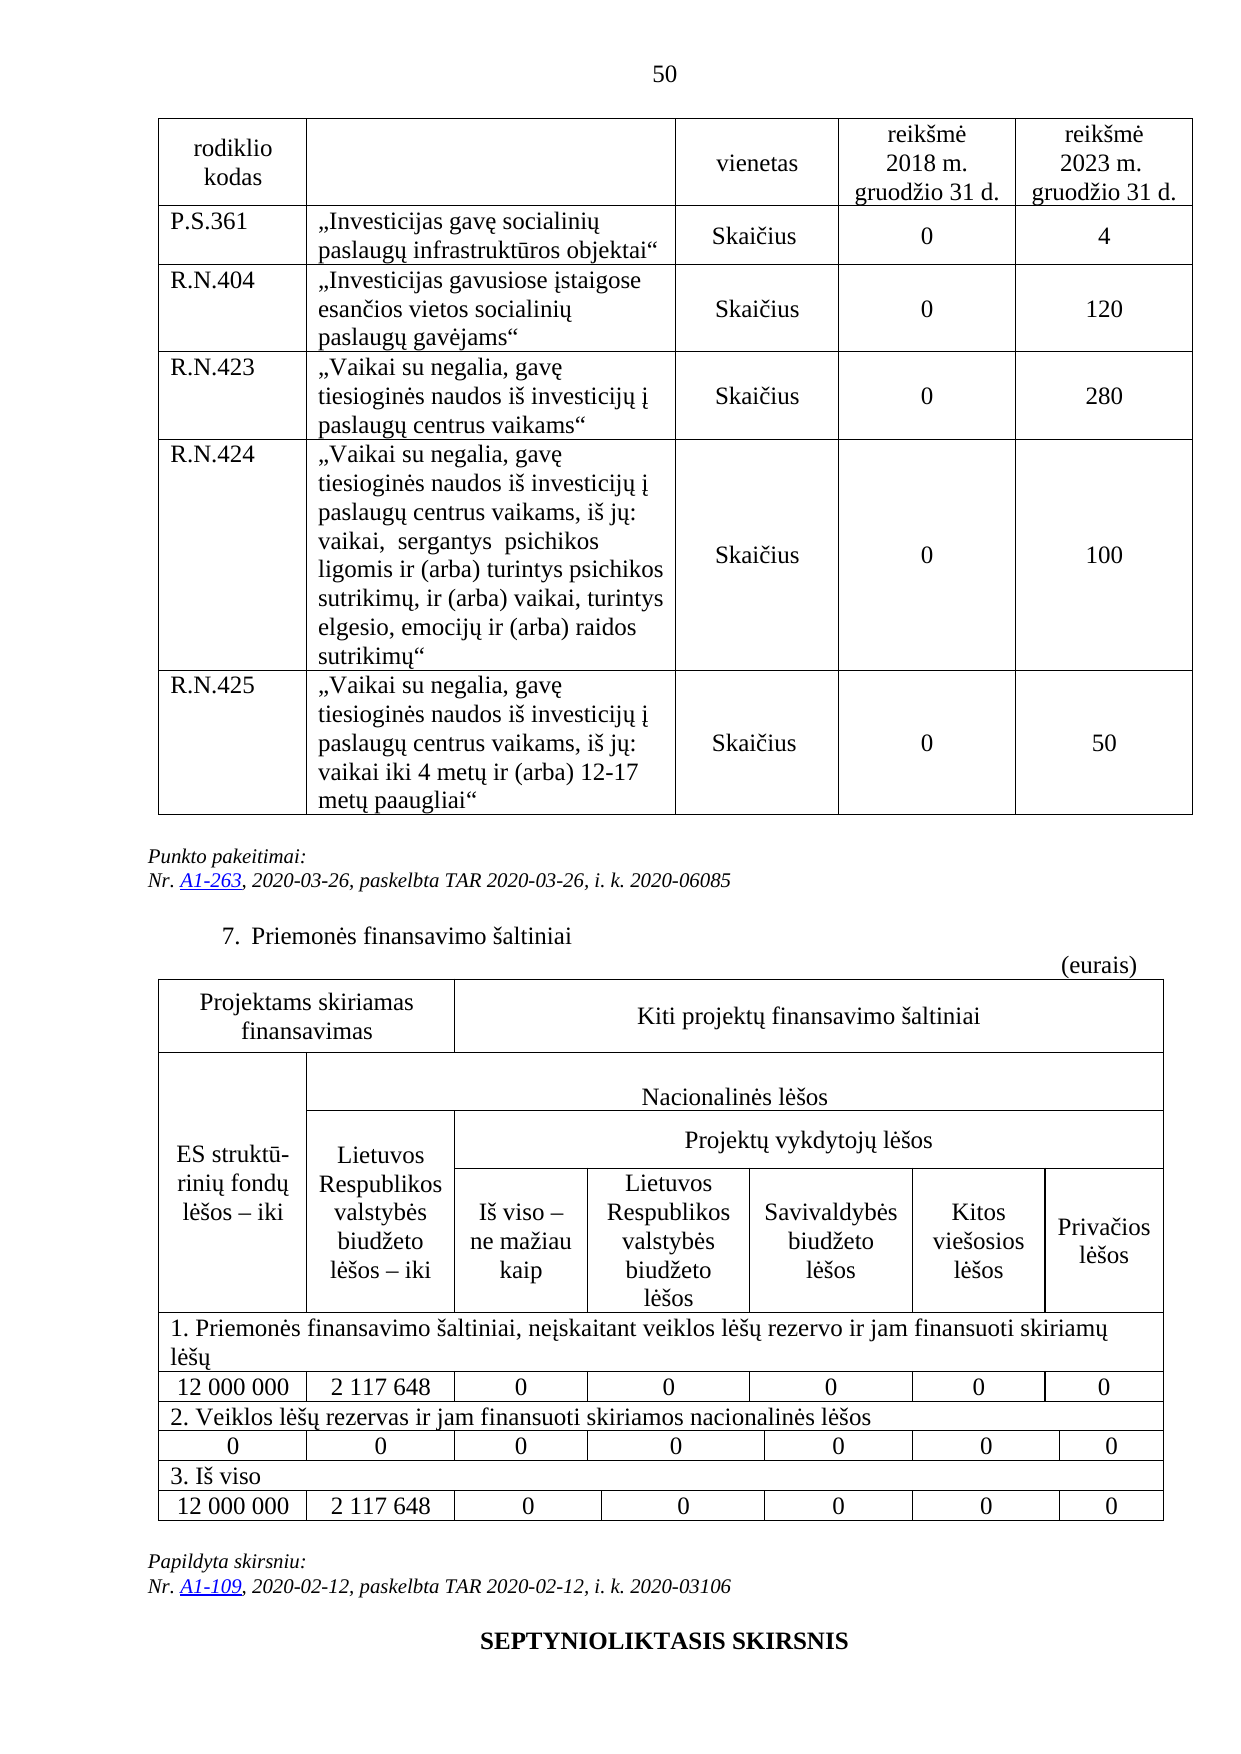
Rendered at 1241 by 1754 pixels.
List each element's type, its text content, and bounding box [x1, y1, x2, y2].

table_cell Projektų vykdytojų lėšos [455, 1111, 1163, 1167]
table_cell Skaičius [676, 206, 838, 264]
table_cell P.S.361 [159, 206, 306, 264]
table_cell 0 [839, 440, 1015, 669]
table_cell 0 [839, 352, 1015, 438]
table_cell 3. Iš viso [159, 1461, 1163, 1490]
table_cell ES struktū-rinių fondų lėšos – iki [159, 1053, 306, 1312]
table_cell 0 [913, 1491, 1059, 1520]
table_cell R.N.425 [159, 671, 306, 814]
table_cell R.N.404 [159, 265, 306, 351]
table_cell Lietuvos Respublikos valstybės biudžeto lėšos [588, 1169, 749, 1312]
table_cell R.N.423 [159, 352, 306, 438]
table_header reikšmė 2018 m. gruodžio 31 d. [839, 119, 1015, 205]
table_cell Savivaldybės biudžeto lėšos [750, 1169, 912, 1312]
table_header Kiti projektų finansavimo šaltiniai [455, 980, 1163, 1052]
text (eurais) [148, 950, 1137, 978]
table_cell 0 [1060, 1431, 1163, 1460]
table_cell 0 [602, 1491, 764, 1520]
table_cell 1. Priemonės finansavimo šaltiniai, neįskaitant veiklos lėšų rezervo ir jam finansuoti skiriamų lėšų [159, 1313, 1163, 1371]
table_cell „Vaikai su negalia, gavę tiesioginės naudos iš investicijų į paslaugų centrus vaikams, iš jų: vaikai, sergantys psichikos ligomis ir (arba) turintys psichikos sutrikimų, ir (arba) vaikai, turintys elgesio, emocijų ir (arba) raidos sutrikimų“ [307, 440, 675, 669]
table_cell Nacionalinės lėšos [307, 1053, 1163, 1110]
table_cell 2 117 648 [307, 1491, 454, 1520]
table_cell Lietuvos Respublikos valstybės biudžeto lėšos – iki [307, 1111, 454, 1312]
table_cell 0 [455, 1372, 587, 1401]
text 7. Priemonės finansavimo šaltiniai [222, 921, 1181, 950]
table_cell 0 [765, 1431, 912, 1460]
table_cell 12 000 000 [159, 1372, 306, 1401]
table_cell „Investicijas gavę socialinių paslaugų infrastruktūros objektai“ [307, 206, 675, 264]
table_cell 0 [750, 1372, 912, 1401]
table_cell 0 [839, 671, 1015, 814]
text Papildyta skirsniu: [148, 1549, 1181, 1573]
table_cell „Investicijas gavusiose įstaigose esančios vietos socialinių paslaugų gavėjams“ [307, 265, 675, 351]
table_cell 0 [839, 265, 1015, 351]
text SEPTYNIOLIKTASIS SKIRSNIS [148, 1626, 1181, 1655]
table_cell Iš viso – ne mažiau kaip [455, 1169, 587, 1312]
table_header vienetas [676, 119, 838, 205]
table_cell 0 [159, 1431, 306, 1460]
table_cell 0 [1046, 1372, 1163, 1401]
table_cell „Vaikai su negalia, gavę tiesioginės naudos iš investicijų į paslaugų centrus vaikams“ [307, 352, 675, 438]
table_cell 2 117 648 [307, 1372, 454, 1401]
table_cell 0 [588, 1431, 764, 1460]
table_cell 2. Veiklos lėšų rezervas ir jam finansuoti skiriamos nacionalinės lėšos [159, 1402, 1163, 1430]
table_cell Skaičius [676, 671, 838, 814]
table_header Projektams skiriamas finansavimas [159, 980, 454, 1052]
table_cell 4 [1016, 206, 1192, 264]
table_cell Skaičius [676, 440, 838, 669]
table_cell Privačios lėšos [1046, 1169, 1163, 1312]
table_cell Kitos viešosios lėšos [913, 1169, 1044, 1312]
table_cell 0 [1060, 1491, 1163, 1520]
table_cell 120 [1016, 265, 1192, 351]
table_cell 0 [455, 1491, 601, 1520]
table_cell Skaičius [676, 265, 838, 351]
table_cell 0 [588, 1372, 749, 1401]
table_header [307, 119, 675, 205]
table_cell 50 [1016, 671, 1192, 814]
text Nr. A1-109, 2020-02-12, paskelbta TAR 2020-02-12, i. k. 2020-03106 [148, 1573, 1181, 1598]
table_cell 0 [913, 1372, 1044, 1401]
table_cell R.N.424 [159, 440, 306, 669]
table_cell 0 [455, 1431, 587, 1460]
table_header rodiklio kodas [159, 119, 306, 205]
table_cell Skaičius [676, 352, 838, 438]
table_cell 0 [913, 1431, 1059, 1460]
table_cell 0 [765, 1491, 912, 1520]
table_cell 12 000 000 [159, 1491, 306, 1520]
table_cell 0 [307, 1431, 454, 1460]
table_cell 280 [1016, 352, 1192, 438]
table_header reikšmė 2023 m. gruodžio 31 d. [1016, 119, 1192, 205]
text Nr. A1-263, 2020-03-26, paskelbta TAR 2020-03-26, i. k. 2020-06085 [148, 868, 1181, 892]
text Punkto pakeitimai: [148, 844, 1181, 868]
table_cell „Vaikai su negalia, gavę tiesioginės naudos iš investicijų į paslaugų centrus vaikams, iš jų: vaikai iki 4 metų ir (arba) 12-17 metų paaugliai“ [307, 671, 675, 814]
table_cell 0 [839, 206, 1015, 264]
table_cell 100 [1016, 440, 1192, 669]
